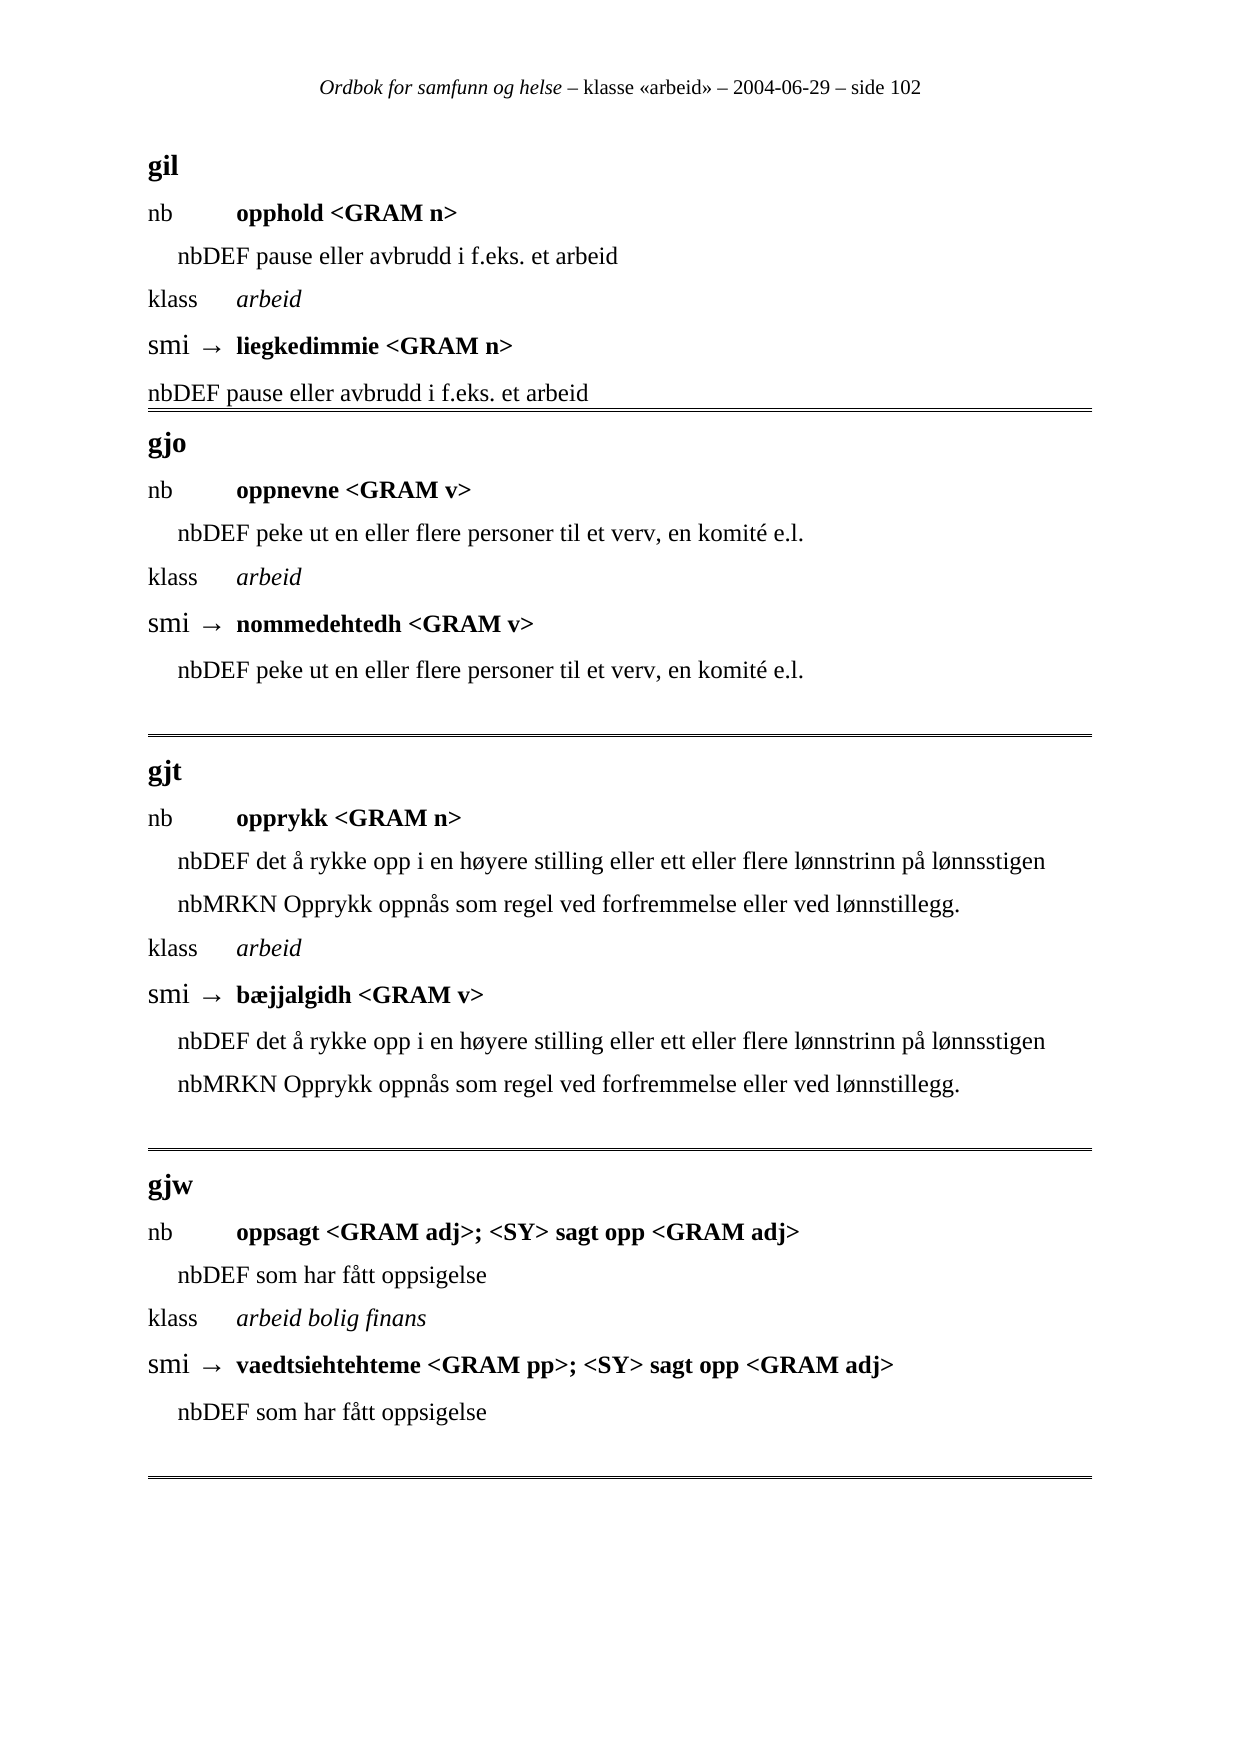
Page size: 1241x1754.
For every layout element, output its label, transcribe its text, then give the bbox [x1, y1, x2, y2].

text gjo [148, 425, 1092, 459]
text klass arbeid [148, 284, 1092, 313]
text nbDEF pause eller avbrudd i f.eks. et arbeid [177, 241, 1092, 270]
text klass arbeid [148, 933, 1092, 961]
text nb oppsagt <GRAM adj>; <SY> sagt opp <GRAM adj> [148, 1217, 1092, 1246]
text nbDEF peke ut en eller flere personer til et verv, en komité e.l. [177, 518, 1092, 547]
text nb opphold <GRAM n> [148, 198, 1092, 227]
text nbDEF pause eller avbrudd i f.eks. et arbeid [148, 378, 1092, 408]
text gil [148, 148, 1092, 181]
text smi → nommedehtedh <GRAM v> [148, 605, 1092, 638]
text nbDEF peke ut en eller flere personer til et verv, en komité e.l. [177, 655, 1092, 684]
text smi → vaedtsiehtehteme <GRAM pp>; <SY> sagt opp <GRAM adj> [148, 1347, 1092, 1380]
text nb opprykk <GRAM n> [148, 803, 1092, 832]
text nbDEF som har fått oppsigelse [177, 1397, 1092, 1426]
text gjt [148, 753, 1092, 786]
text smi → liegkedimmie <GRAM n> [148, 327, 1092, 361]
text nbDEF som har fått oppsigelse [177, 1260, 1092, 1289]
text smi → bæjjalgidh <GRAM v> [148, 976, 1092, 1009]
text nbMRKN Opprykk oppnås som regel ved forfremmelse eller ved lønnstillegg. [177, 1069, 1092, 1098]
text klass arbeid bolig finans [148, 1303, 1092, 1332]
text nbDEF det å rykke opp i en høyere stilling eller ett eller flere lønnstrinn på lønnsstigen [177, 1026, 1092, 1055]
text gjw [148, 1167, 1092, 1201]
text nb oppnevne <GRAM v> [148, 475, 1092, 504]
text nbDEF det å rykke opp i en høyere stilling eller ett eller flere lønnstrinn på lønnsstigen [177, 846, 1092, 875]
text nbMRKN Opprykk oppnås som regel ved forfremmelse eller ved lønnstillegg. [177, 889, 1092, 918]
text klass arbeid [148, 562, 1092, 590]
